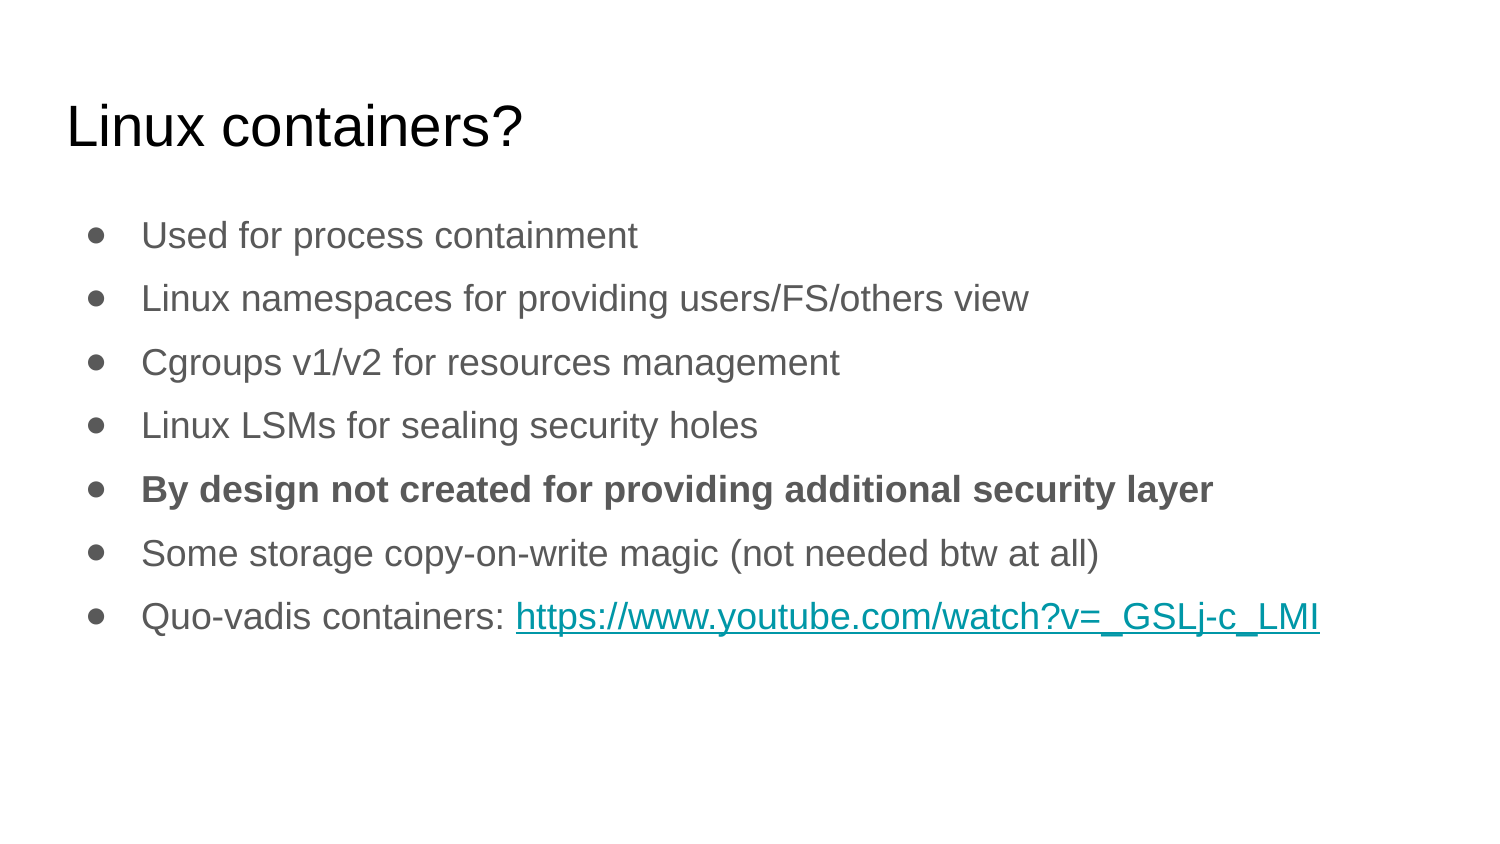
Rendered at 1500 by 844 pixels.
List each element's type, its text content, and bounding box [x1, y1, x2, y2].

title Linux containers? [51, 72, 1449, 167]
list Used for process containment Linux namespaces for providing users/FS/others view Cgroups v1/v2 for resources management Linux LSMs for sealing security holes By design not created for providing additional security layer Some storage copy-on-write magic (not needed btw at all) Quo-vadis containers: https://www.youtube.com/watch?v=_GSLj-c_LMI [51, 189, 1449, 750]
